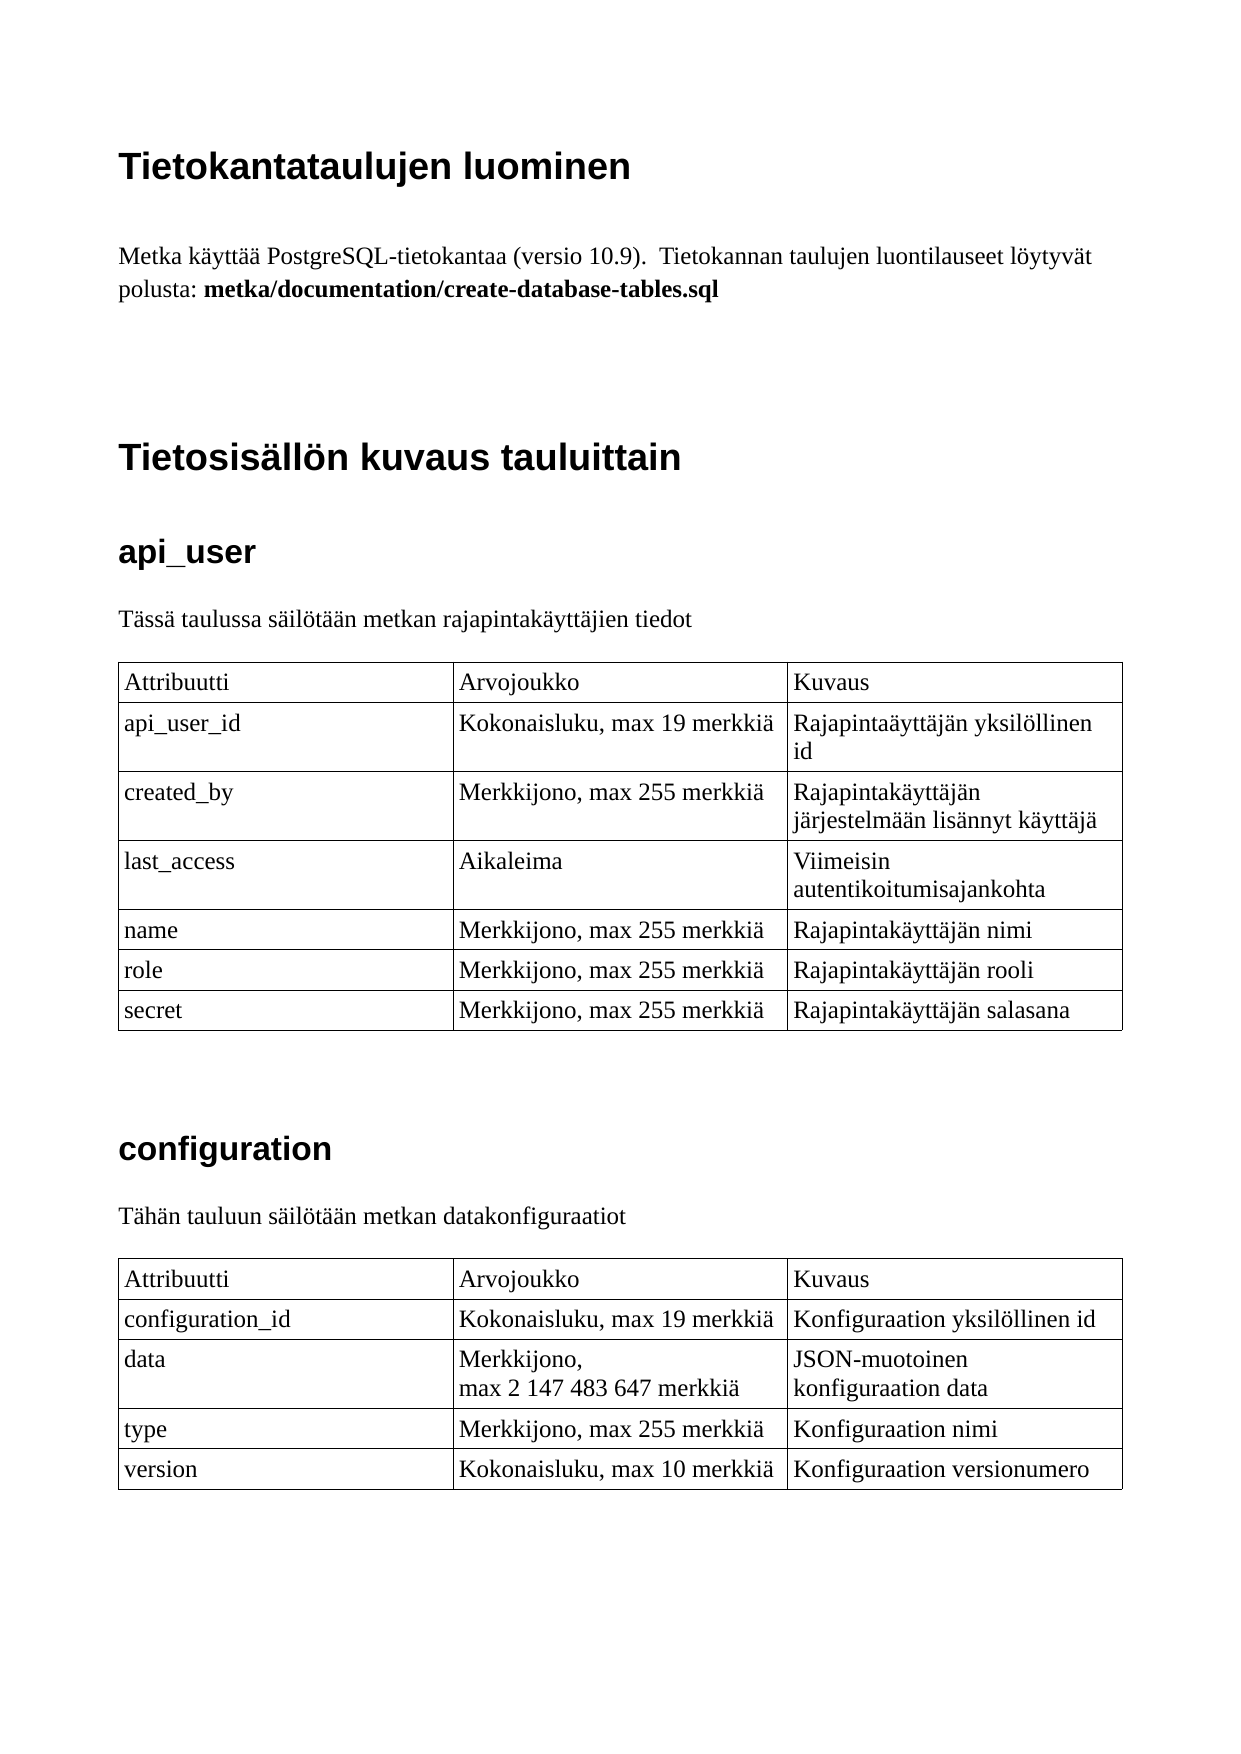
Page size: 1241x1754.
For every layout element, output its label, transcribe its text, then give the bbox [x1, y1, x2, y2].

table_header Attribuutti [119, 663, 453, 702]
table_cell created_by [119, 772, 453, 840]
table_cell secret [119, 991, 453, 1030]
table_cell Rajapintakäyttäjän järjestelmään lisännyt käyttäjä [788, 772, 1122, 840]
table_cell Merkkijono, max 255 merkkiä [454, 772, 787, 840]
table_cell Rajapintakäyttäjän salasana [788, 991, 1122, 1030]
table_cell Konfiguraation nimi [788, 1409, 1122, 1448]
table_cell Rajapintaäyttäjän yksilöllinen id [788, 703, 1122, 771]
table_cell version [119, 1449, 453, 1488]
subtitle Tietokantataulujen luominen [118, 144, 1122, 187]
subtitle configuration [118, 1129, 1122, 1168]
table_cell Merkkijono, max 255 merkkiä [454, 950, 787, 990]
table_cell data [119, 1340, 453, 1408]
table_header Kuvaus [788, 1259, 1122, 1298]
table_cell name [119, 910, 453, 949]
table_cell configuration_id [119, 1300, 453, 1339]
table_cell Kokonaisluku, max 10 merkkiä [454, 1449, 787, 1488]
table_header Kuvaus [788, 663, 1122, 702]
table_cell Konfiguraation versionumero [788, 1449, 1122, 1488]
table_cell Kokonaisluku, max 19 merkkiä [454, 1300, 787, 1339]
text Tähän tauluun säilötään metkan datakonfiguraatiot [118, 1201, 1122, 1230]
table_cell Kokonaisluku, max 19 merkkiä [454, 703, 787, 771]
table_cell Konfiguraation yksilöllinen id [788, 1300, 1122, 1339]
subtitle Tietosisällön kuvaus tauluittain [118, 435, 1122, 478]
table_cell Merkkijono, max 2 147 483 647 merkkiä [454, 1340, 787, 1408]
table_cell last_access [119, 841, 453, 909]
table_cell Rajapintakäyttäjän nimi [788, 910, 1122, 949]
text Tässä taulussa säilötään metkan rajapintakäyttäjien tiedot [118, 604, 1122, 633]
table_cell role [119, 950, 453, 990]
table_header Arvojoukko [454, 1259, 787, 1298]
table_cell JSON-muotoinen konfiguraation data [788, 1340, 1122, 1408]
table_cell api_user_id [119, 703, 453, 771]
table_header Arvojoukko [454, 663, 787, 702]
table_cell Merkkijono, max 255 merkkiä [454, 991, 787, 1030]
table_cell type [119, 1409, 453, 1448]
table_cell Merkkijono, max 255 merkkiä [454, 910, 787, 949]
table_cell Merkkijono, max 255 merkkiä [454, 1409, 787, 1448]
table_header Attribuutti [119, 1259, 453, 1298]
table_cell Viimeisin autentikoitumisajankohta [788, 841, 1122, 909]
subtitle api_user [118, 532, 1122, 571]
table_cell Rajapintakäyttäjän rooli [788, 950, 1122, 990]
table_cell Aikaleima [454, 841, 787, 909]
text Metka käyttää PostgreSQL-tietokantaa (versio 10.9). Tietokannan taulujen luontilauseet löytyvät polusta: metka/documentation/create-database-tables.sql [118, 241, 1122, 303]
